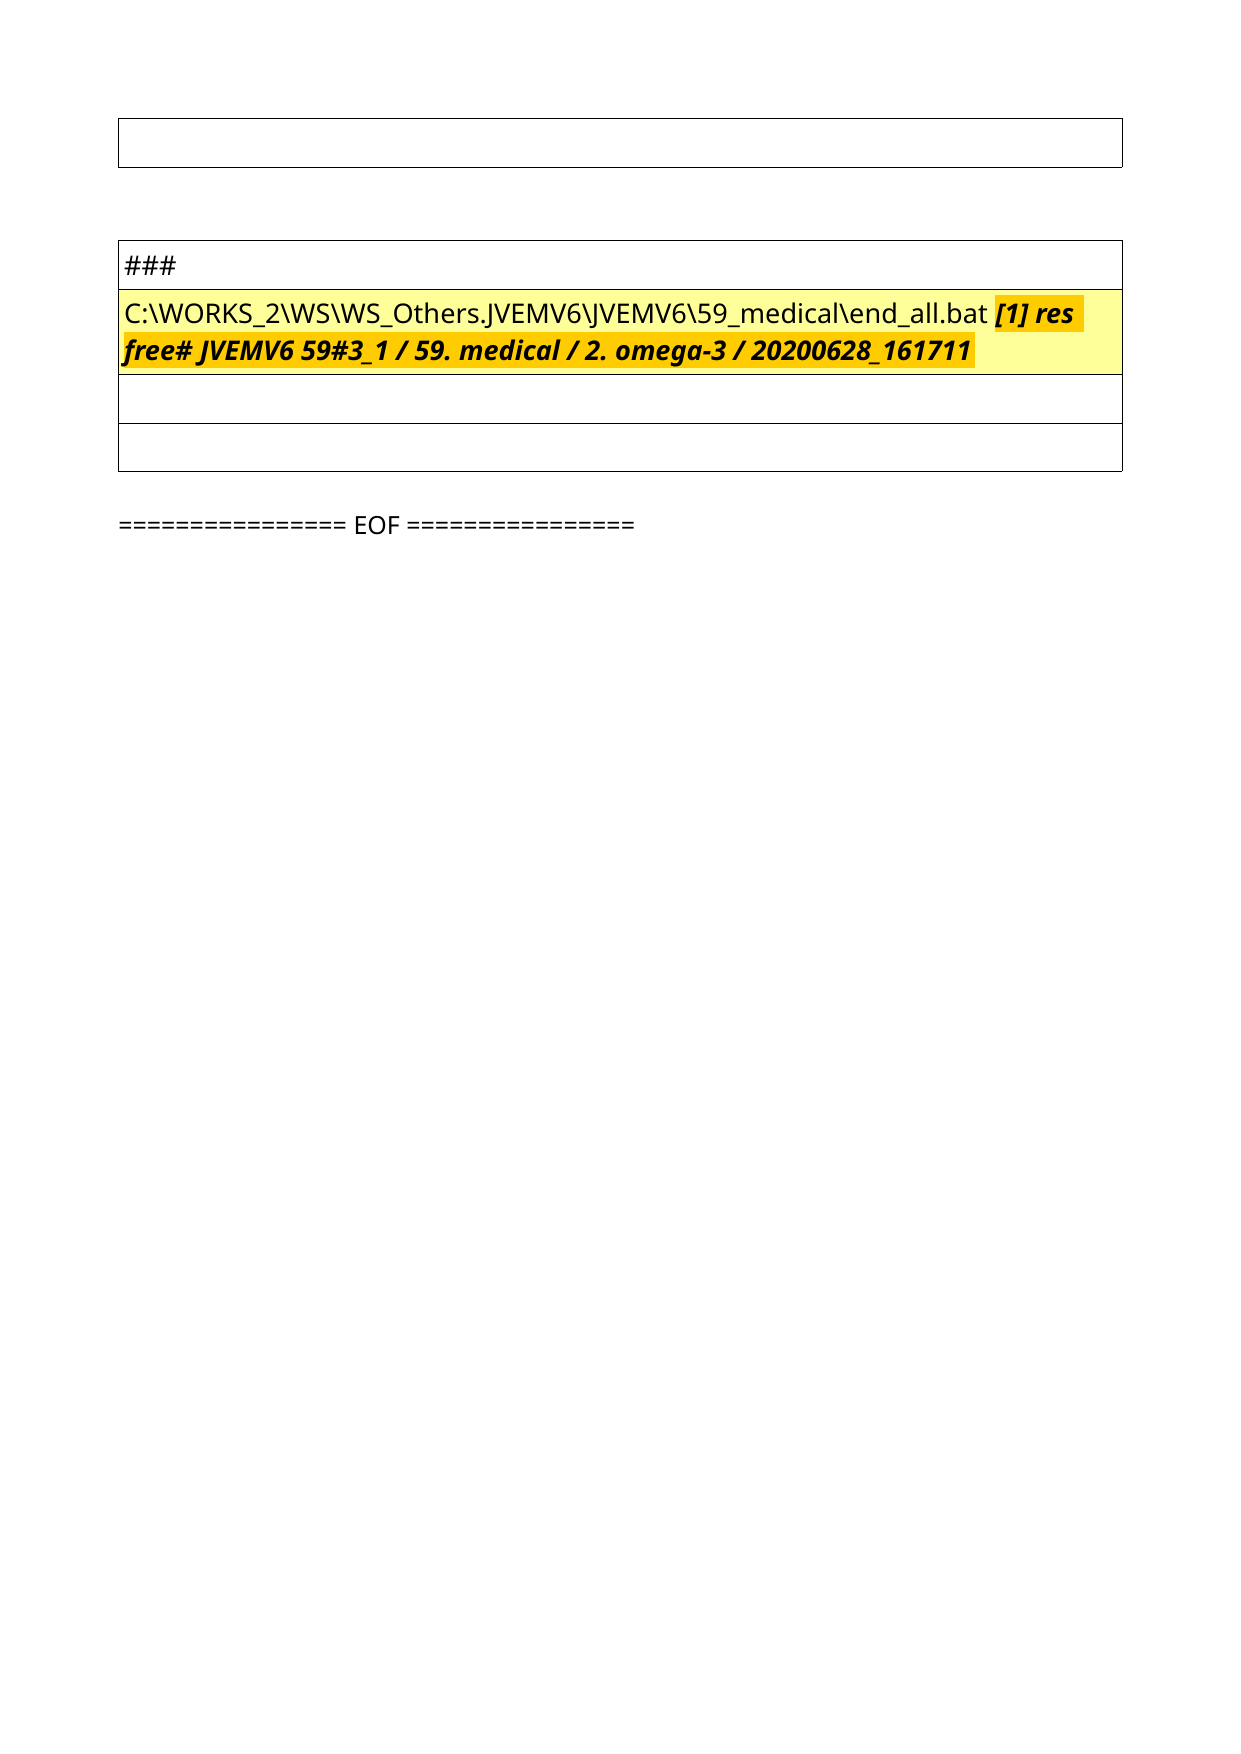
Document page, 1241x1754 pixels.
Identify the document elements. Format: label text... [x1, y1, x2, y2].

table_cell [119, 119, 1122, 167]
table_cell [119, 375, 1122, 423]
table_cell C:\WORKS_2\WS\WS_Others.JVEMV6\JVEMV6\59_medical\end_all.bat [1] res free# JVEMV6 59#3_1 / 59. medical / 2. omega-3 / 20200628_161711 [119, 290, 1122, 374]
table_cell [119, 424, 1122, 471]
text ================ EOF ================ [118, 508, 1122, 542]
table_header ### [119, 241, 1122, 289]
